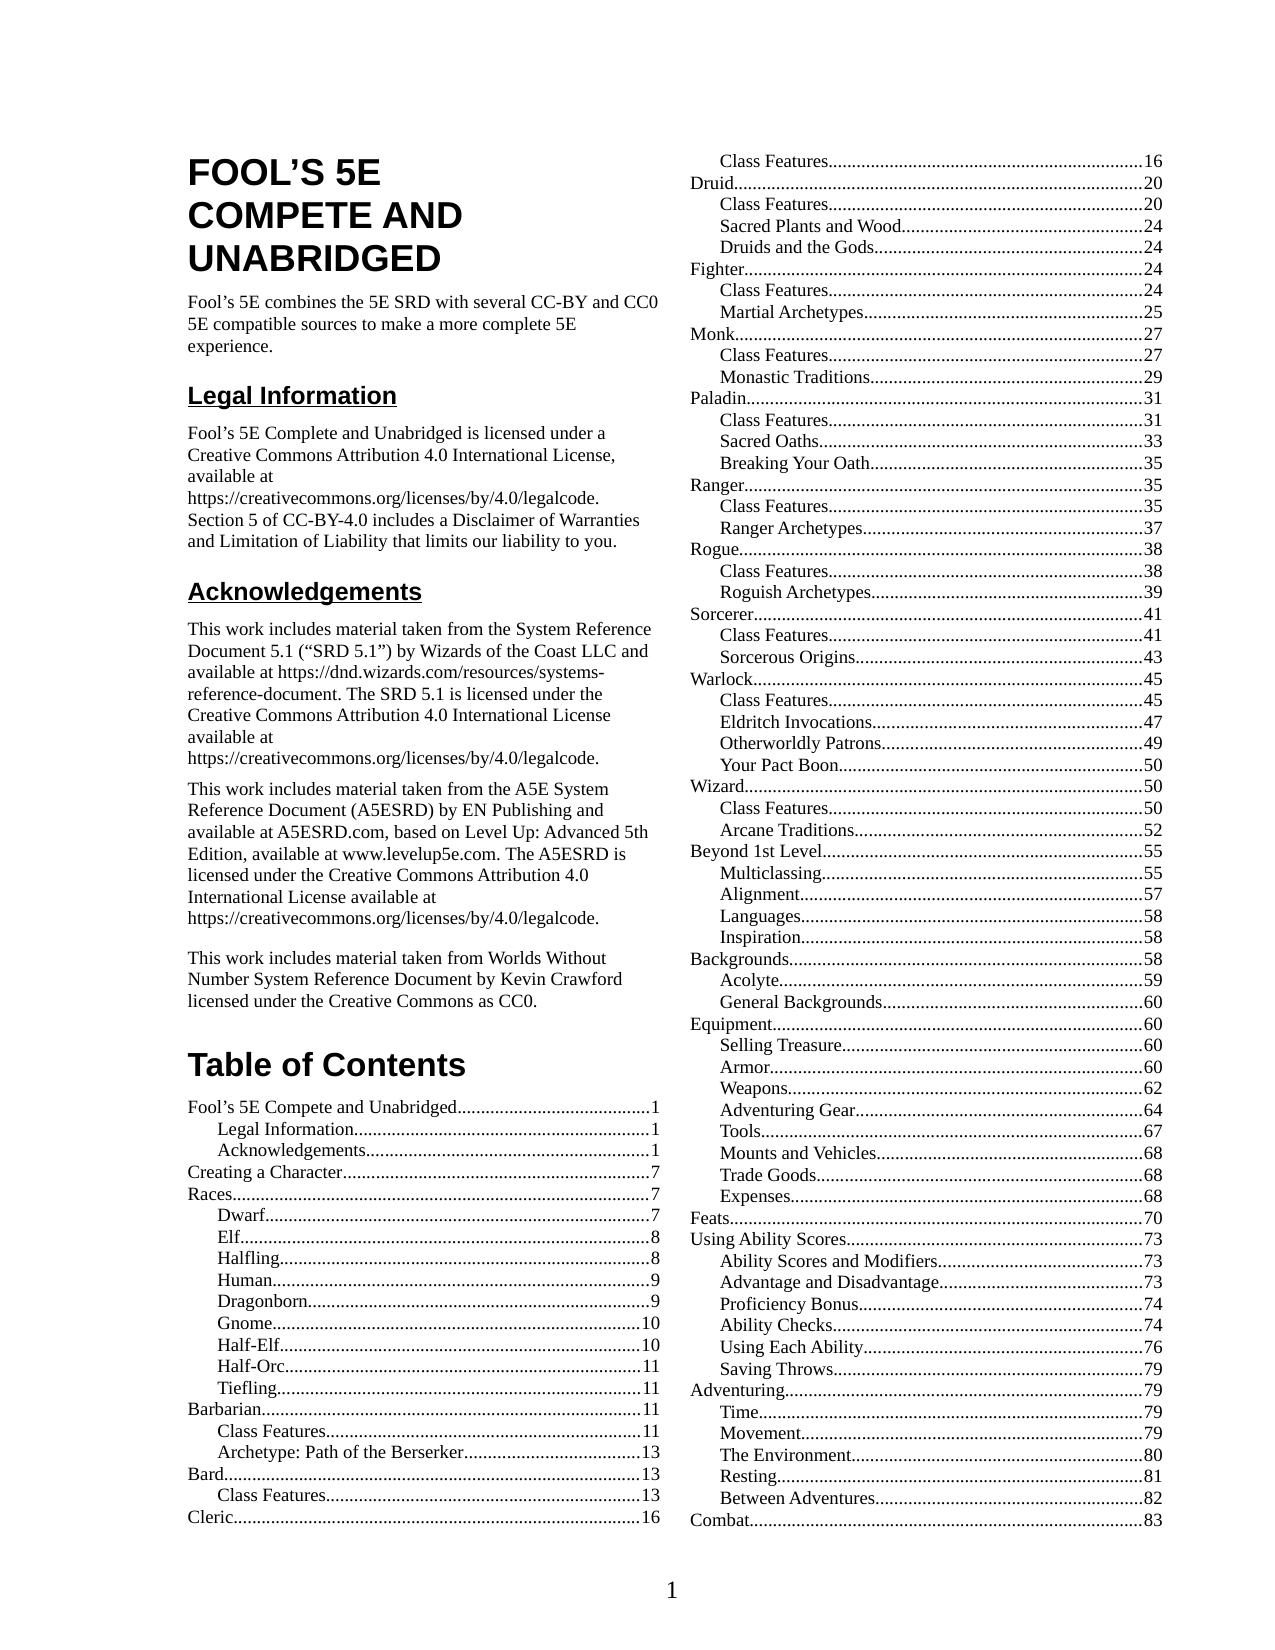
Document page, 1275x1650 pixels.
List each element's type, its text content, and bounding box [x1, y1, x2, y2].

text Saving Throws 79 [719, 1357, 1162, 1379]
text Half-Elf 10 [217, 1333, 660, 1355]
text Druids and the Gods 24 [719, 236, 1162, 258]
text General Backgrounds 60 [719, 991, 1162, 1012]
text This work includes material taken from the A5E System Reference Document (A5ESRD) by EN Publishing and available at A5ESRD.com, based on Level Up: Advanced 5th Edition, available at www.levelup5e.com. The A5ESRD is licensed under the Creative Commons Attribution 4.0 International License available at https://creativecommons.org/licenses/by/4.0/legalcode. [187, 778, 660, 929]
text Monk 27 [690, 322, 1162, 344]
text Human 9 [217, 1269, 660, 1290]
text Legal Information 1 [217, 1118, 660, 1139]
text Bard 13 [187, 1463, 660, 1484]
text Acknowledgements 1 [217, 1139, 660, 1161]
text Sacred Plants and Wood 24 [719, 215, 1162, 236]
text Tiefling 11 [217, 1377, 660, 1398]
text Class Features 16 [719, 150, 1162, 172]
text Trade Goods 68 [719, 1163, 1162, 1185]
text Resting 81 [719, 1465, 1162, 1487]
text Using Each Ability 76 [719, 1336, 1162, 1357]
text Backgrounds 58 [690, 948, 1162, 969]
text Equipment 60 [690, 1012, 1162, 1034]
text Expenses 68 [719, 1185, 1162, 1207]
text Class Features 11 [217, 1420, 660, 1441]
text Archetype: Path of the Berserker 13 [217, 1441, 660, 1463]
text Class Features 50 [719, 797, 1162, 818]
text Races 7 [187, 1182, 660, 1204]
text Dwarf 7 [217, 1204, 660, 1226]
text Class Features 38 [719, 560, 1162, 581]
text Class Features 35 [719, 495, 1162, 517]
text Sacred Oaths 33 [719, 430, 1162, 452]
text Weapons 62 [719, 1077, 1162, 1099]
text Otherworldly Patrons 49 [719, 732, 1162, 754]
text Martial Archetypes 25 [719, 301, 1162, 322]
text Mounts and Vehicles 68 [719, 1142, 1162, 1163]
text Proficiency Bonus 74 [719, 1293, 1162, 1314]
text Sorcerous Origins 43 [719, 646, 1162, 667]
text Halfling 8 [217, 1247, 660, 1269]
text Creating a Character 7 [187, 1161, 660, 1182]
text Breaking Your Oath 35 [719, 452, 1162, 473]
text Class Features 20 [719, 193, 1162, 215]
text Arcane Traditions 52 [719, 818, 1162, 840]
text Class Features 13 [217, 1484, 660, 1506]
text Using Ability Scores 73 [690, 1228, 1162, 1250]
text Armor 60 [719, 1056, 1162, 1077]
text Roguish Archetypes 39 [719, 581, 1162, 603]
text Barbarian 11 [187, 1398, 660, 1420]
text Class Features 27 [719, 344, 1162, 366]
text Elf 8 [217, 1226, 660, 1247]
text Time 79 [719, 1401, 1162, 1422]
text Beyond 1st Level 55 [690, 840, 1162, 862]
subtitle Acknowledgements [187, 577, 660, 605]
text Adventuring 79 [690, 1379, 1162, 1401]
text Your Pact Boon 50 [719, 754, 1162, 775]
text Alignment 57 [719, 883, 1162, 905]
text Wizard 50 [690, 775, 1162, 797]
text Sorcerer 41 [690, 603, 1162, 624]
text This work includes material taken from the System Reference Document 5.1 (“SRD 5.1”) by Wizards of the Coast LLC and available at https://dnd.wizards.com/resources/systems-reference-document. The SRD 5.1 is licensed under the Creative Commons Attribution 4.0 International License available at https://creativecommons.org/licenses/by/4.0/legalcode. [187, 618, 660, 769]
text Half-Orc 11 [217, 1355, 660, 1377]
text Class Features 41 [719, 624, 1162, 646]
text Acolyte 59 [719, 969, 1162, 991]
text Paladin 31 [690, 387, 1162, 409]
subtitle Table of Contents [187, 1045, 660, 1084]
text Ability Scores and Modifiers 73 [719, 1250, 1162, 1271]
text Warlock 45 [690, 667, 1162, 689]
text Advantage and Disadvantage 73 [719, 1271, 1162, 1293]
text Class Features 31 [719, 409, 1162, 430]
text Ranger 35 [690, 473, 1162, 495]
text Feats 70 [690, 1207, 1162, 1228]
text Fool’s 5E combines the 5E SRD with several CC-BY and CC0 5E compatible sources to make a more complete 5E experience. [187, 291, 660, 356]
text Eldritch Invocations 47 [719, 711, 1162, 732]
text Class Features 45 [719, 689, 1162, 711]
text Fool’s 5E Complete and Unabridged is licensed under a Creative Commons Attribution 4.0 International License, available at https://creativecommons.org/licenses/by/4.0/legalcode. Section 5 of CC-BY-4.0 includes a Disclaimer of Warranties and Limitation of Liability that limits our liability to you. [187, 422, 660, 552]
text Selling Treasure 60 [719, 1034, 1162, 1056]
text Languages 58 [719, 905, 1162, 926]
text Movement 79 [719, 1422, 1162, 1444]
text Ability Checks 74 [719, 1314, 1162, 1336]
text Adventuring Gear 64 [719, 1099, 1162, 1120]
text Inspiration 58 [719, 926, 1162, 948]
text This work includes material taken from Worlds Without Number System Reference Document by Kevin Crawford licensed under the Creative Commons as CC0. [187, 947, 660, 1011]
text Dragonborn 9 [217, 1290, 660, 1312]
text Gnome 10 [217, 1312, 660, 1333]
text Fool’s 5E Compete and Unabridged 1 [187, 1096, 660, 1118]
text Druid 20 [690, 172, 1162, 193]
text Tools 67 [719, 1120, 1162, 1142]
text Multiclassing 55 [719, 862, 1162, 883]
text Ranger Archetypes 37 [719, 517, 1162, 538]
text Between Adventures 82 [719, 1487, 1162, 1508]
text Combat 83 [690, 1508, 1162, 1530]
text Rogue 38 [690, 538, 1162, 560]
subtitle Fool’s 5E Compete and Unabridged [187, 150, 660, 279]
text Monastic Traditions 29 [719, 366, 1162, 387]
text Class Features 24 [719, 279, 1162, 301]
text Cleric 16 [187, 1506, 660, 1527]
text The Environment 80 [719, 1444, 1162, 1465]
text Fighter 24 [690, 258, 1162, 279]
subtitle Legal Information [187, 381, 660, 410]
